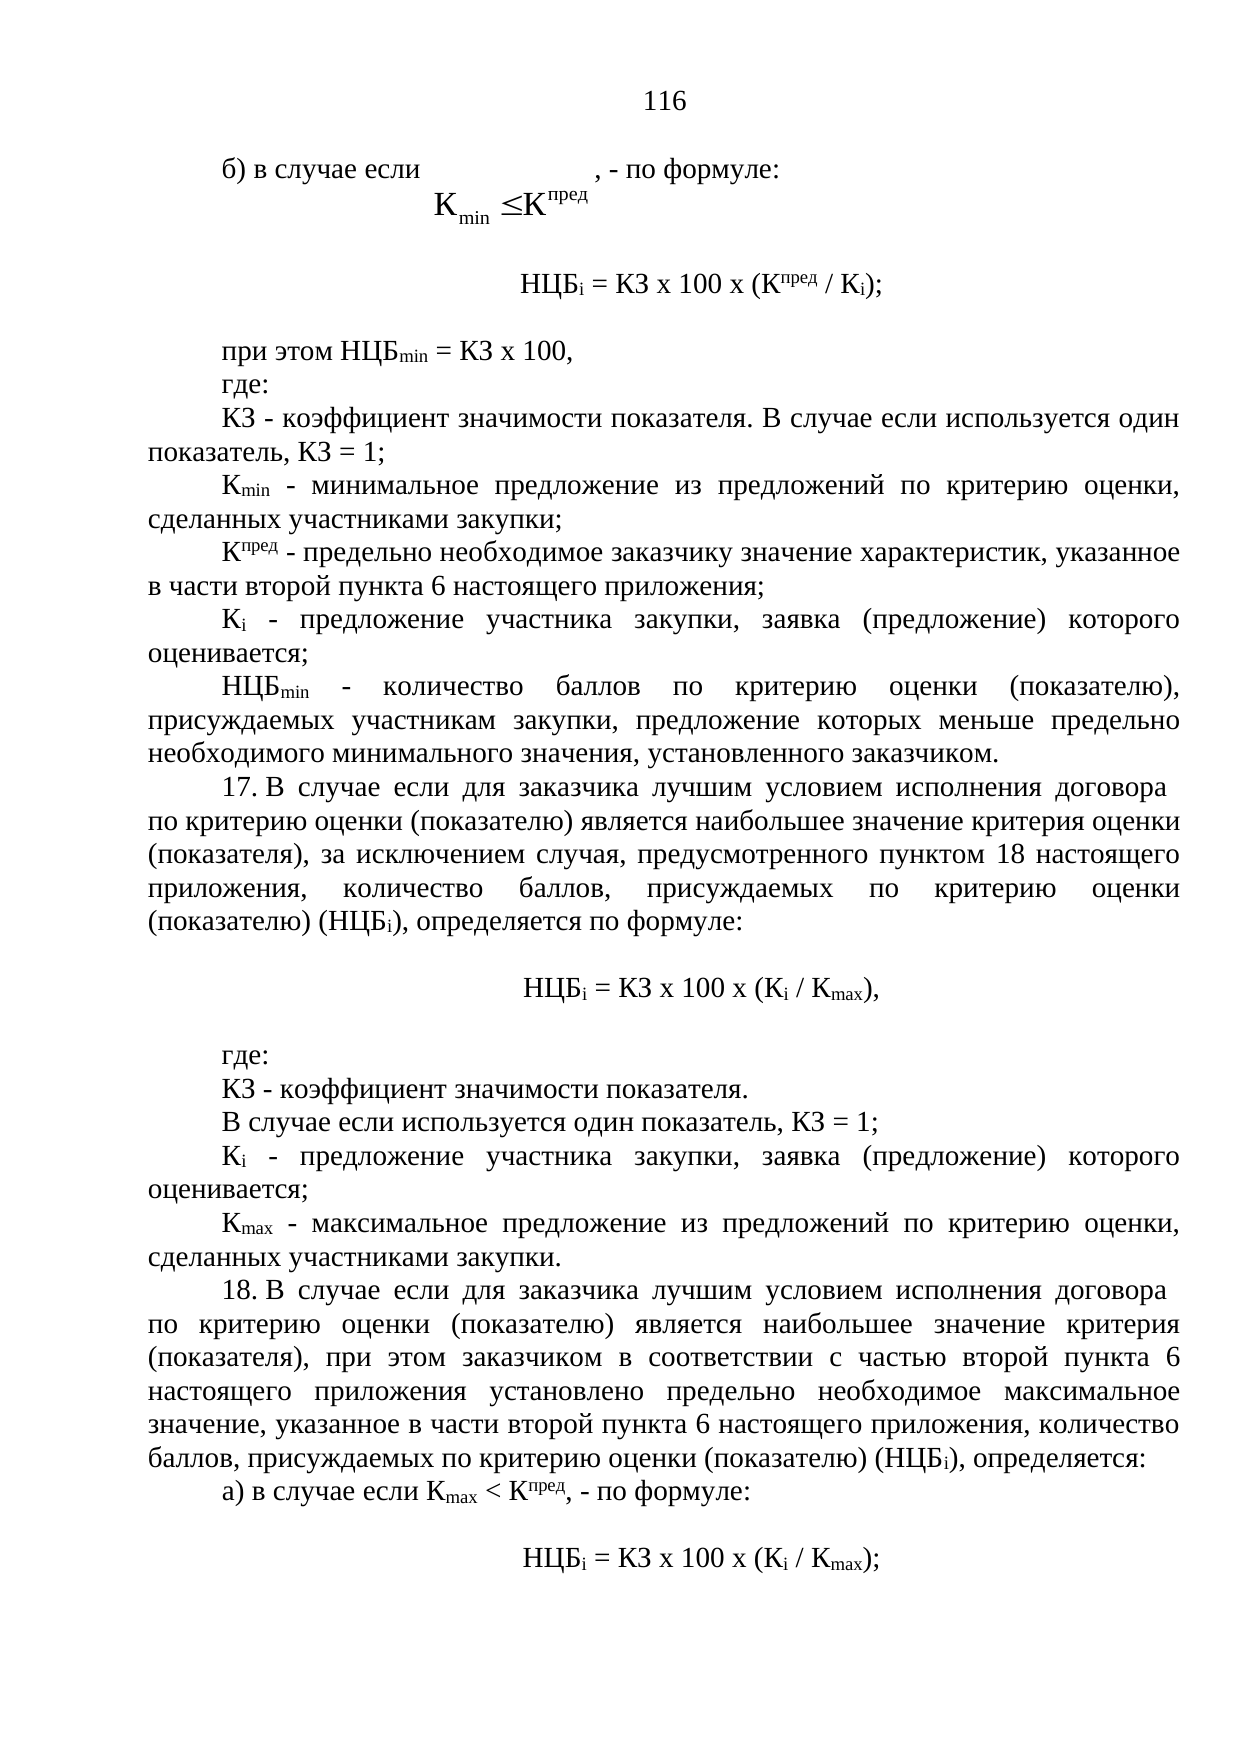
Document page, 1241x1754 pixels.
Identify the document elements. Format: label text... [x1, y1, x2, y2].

text КЗ - коэффициент значимости показателя. [148, 1071, 1181, 1104]
text 18. В случае если для заказчика лучшим условием исполнения договора по критерию оценки (показателю) является наибольшее значение критерия (показателя), при этом заказчиком в соответствии с частью второй пункта 6 настоящего приложения установлено предельно необходимое максимальное значение, указанное в части второй пункта 6 настоящего приложения, количество баллов, присуждаемых по критерию оценки (показателю) (НЦБi), определяется: [148, 1272, 1181, 1473]
text НЦБmin - количество баллов по критерию оценки (показателю), присуждаемых участникам закупки, предложение которых меньше предельно необходимого минимального значения, установленного заказчиком. [148, 668, 1181, 769]
text б) в случае если , - по формуле: [148, 152, 1181, 232]
text НЦБi = КЗ x 100 x (Кi / Кmax), [148, 970, 1181, 1004]
text где: [148, 367, 1181, 400]
text 17. В случае если для заказчика лучшим условием исполнения договора по критерию оценки (показателю) является наибольшее значение критерия оценки (показателя), за исключением случая, предусмотренного пунктом 18 настоящего приложения, количество баллов, присуждаемых по критерию оценки (показателю) (НЦБi), определяется по формуле: [148, 769, 1181, 937]
text Кmin - минимальное предложение из предложений по критерию оценки, сделанных участниками закупки; [148, 467, 1181, 534]
text а) в случае если Кmax < Кпред, - по формуле: [148, 1473, 1181, 1507]
text Кi - предложение участника закупки, заявка (предложение) которого оценивается; [148, 1138, 1181, 1205]
text В случае если используется один показатель, КЗ = 1; [148, 1104, 1181, 1138]
text КЗ - коэффициент значимости показателя. В случае если используется один показатель, КЗ = 1; [148, 400, 1181, 467]
text Кmax - максимальное предложение из предложений по критерию оценки, сделанных участниками закупки. [148, 1205, 1181, 1272]
text Кпред - предельно необходимое заказчику значение характеристик, указанное в части второй пункта 6 настоящего приложения; [148, 534, 1181, 601]
text НЦБi = КЗ x 100 x (Кпред / Кi); [148, 266, 1181, 299]
text где: [148, 1037, 1181, 1071]
text Кi - предложение участника закупки, заявка (предложение) которого оценивается; [148, 601, 1181, 668]
text при этом НЦБmin = КЗ x 100, [148, 333, 1181, 367]
text НЦБi = КЗ x 100 x (Кi / Кmax); [148, 1541, 1181, 1574]
